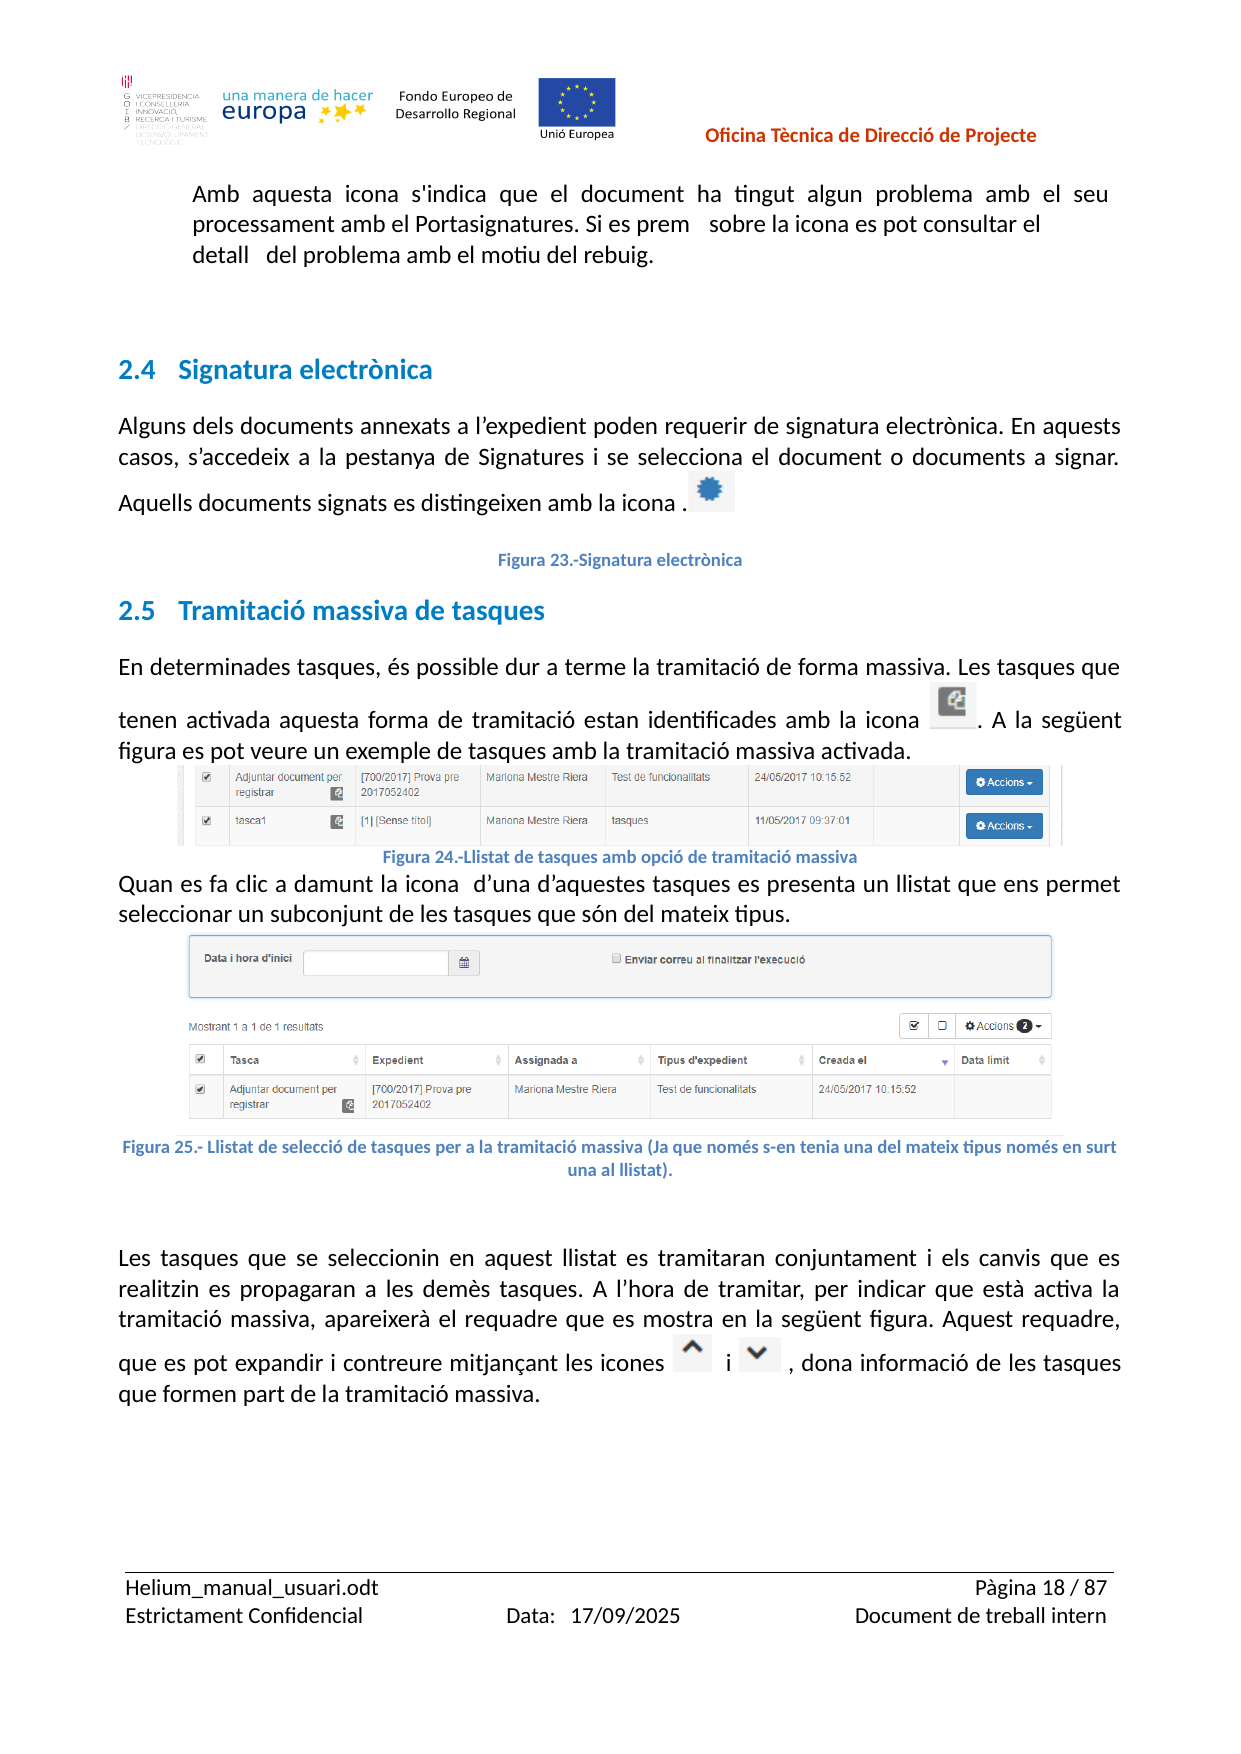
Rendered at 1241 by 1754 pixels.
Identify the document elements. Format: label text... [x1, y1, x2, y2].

picture [738, 1337, 781, 1372]
picture [929, 682, 977, 729]
text Figura 25.- Llistat de selecció de tasques per a la tramitació massiva (Ja que només s-en tenia una del mateix tipus només en surt una al llistat). [118, 1136, 1122, 1182]
picture [219, 73, 621, 147]
picture [177, 929, 1063, 1136]
subtitle Tramitació massiva de tasques [118, 592, 1122, 628]
text Les tasques que se seleccionin en aquest llistat es tramitaran conjuntament i els canvis que es realitzin es propagaran a les demès tasques. A l’hora de tramitar, per indicar que està activa la tramitació massiva, apareixerà el requadre que es mostra en la següent figura. Aquest requadre, que es pot expandir i contreure mitjançant les icones i , dona informació de les tasques que formen part de la tramitació massiva. [118, 1243, 1122, 1408]
picture [672, 1334, 712, 1372]
subtitle Signatura electrònica [118, 351, 1122, 387]
text Amb aquesta icona s'indica que el document ha tingut algun problema amb el seu processament amb el Portasignatures. Si es prem sobre la icona es pot consultar el detall del problema amb el motiu del rebuig. [118, 178, 1122, 269]
text En determinades tasques, és possible dur a terme la tramitació de forma massiva. Les tasques que tenen activada aquesta forma de tramitació estan identificades amb la icona . A la següent figura es pot veure un exemple de tasques amb la tramitació massiva activada. [118, 651, 1122, 766]
picture [177, 765, 1063, 846]
text Figura 23.-Signatura electrònica [118, 549, 1122, 572]
text Figura 24.-Llistat de tasques amb opció de tramitació massiva [118, 845, 1122, 868]
text Alguns dels documents annexats a l’expedient poden requerir de signatura electrònica. En aquests casos, s’accedeix a la pestanya de Signatures i se selecciona el document o documents a signar. Aquells documents signats es distingeixen amb la icona . [118, 410, 1122, 518]
picture [118, 73, 213, 147]
text Quan es fa clic a damunt la icona d’una d’aquestes tasques es presenta un llistat que ens permet seleccionar un subconjunt de les tasques que són del mateix tipus. [118, 868, 1122, 929]
picture [688, 471, 735, 512]
